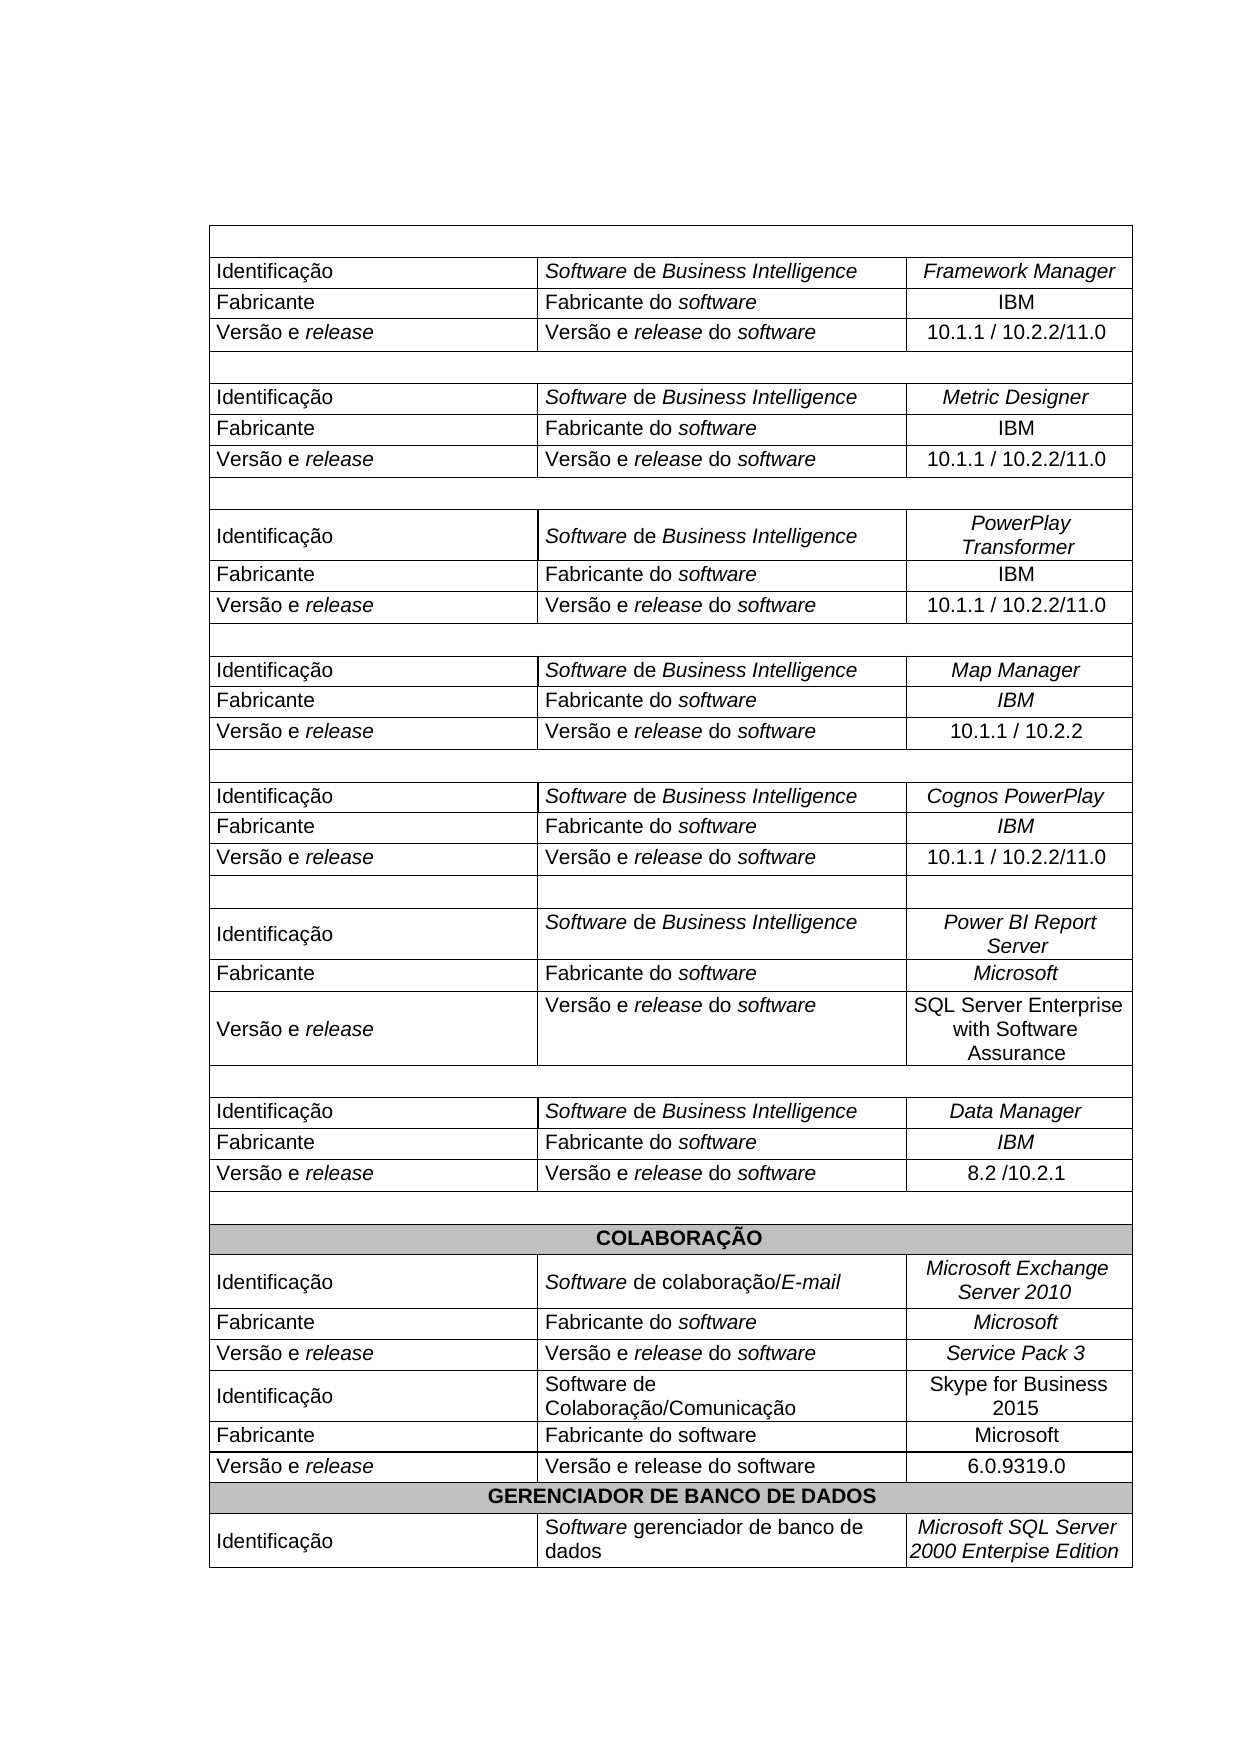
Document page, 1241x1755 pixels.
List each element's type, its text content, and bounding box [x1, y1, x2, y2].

table_cell Skype for Business 2015 [907, 1371, 1132, 1421]
table_cell [488, 592, 537, 623]
table_cell Versão e release do software [538, 592, 906, 623]
table_cell [488, 1129, 537, 1159]
table_cell [906, 226, 1132, 257]
table_cell Fabricante do software [538, 415, 906, 444]
table_cell [488, 1514, 537, 1567]
table_cell Fabricante do software [538, 289, 906, 318]
table_cell [906, 624, 1132, 656]
table_cell Microsoft [907, 960, 1132, 991]
table_cell [488, 1453, 537, 1482]
table_cell [488, 561, 537, 591]
table_cell [488, 446, 537, 477]
table_cell [210, 624, 488, 656]
table_cell Metric Designer [907, 384, 1132, 414]
table_cell Versão e release do software [538, 992, 906, 1065]
table_cell Cognos PowerPlay [907, 783, 1132, 812]
table_cell [210, 226, 488, 257]
table_cell [488, 1255, 537, 1308]
table_cell Software de Business Intelligence [539, 510, 906, 560]
table_cell Fabricante [210, 289, 488, 318]
table_cell Identificação [210, 1098, 488, 1128]
table_cell Versão e release do software [538, 1160, 906, 1191]
table_cell 10.1.1 / 10.2.2/11.0 [907, 446, 1132, 477]
table_cell Power BI Report Server [907, 909, 1132, 959]
table_cell Software de Business Intelligence [539, 1098, 906, 1128]
table_cell [210, 876, 488, 908]
table_cell Identificação [210, 1371, 488, 1421]
table_cell Microsoft Exchange Server 2010 [907, 1255, 1132, 1308]
table_cell Fabricante [210, 561, 488, 591]
table_cell Fabricante [210, 687, 488, 717]
table_cell [906, 352, 1132, 383]
table_cell [210, 1483, 488, 1513]
table_cell Identificação [210, 909, 488, 959]
table_cell Identificação [210, 783, 488, 812]
table_cell [488, 226, 906, 257]
table_cell Data Manager [907, 1098, 1132, 1128]
table_cell [906, 1483, 1132, 1513]
table_cell [488, 1422, 537, 1451]
table_cell [488, 1160, 537, 1191]
table_cell Versão e release [210, 718, 488, 749]
table_cell Versão e release do software [538, 844, 906, 875]
table_cell [210, 750, 488, 782]
table_cell Fabricante [210, 813, 488, 843]
table_cell 6.0.9319.0 [907, 1453, 1132, 1482]
table_cell Versão e release do software [538, 718, 906, 749]
table_cell Software gerenciador de banco de dados [538, 1514, 906, 1567]
table_cell Software de Colaboração/Comunicação [538, 1371, 906, 1421]
table_cell [488, 876, 537, 908]
table_cell 10.1.1 / 10.2.2/11.0 [907, 844, 1132, 875]
table_cell [210, 478, 488, 509]
table_cell PowerPlay Transformer [907, 510, 1132, 560]
table_cell Fabricante do software [538, 1422, 906, 1451]
table_cell [906, 1225, 1132, 1254]
table_cell Versão e release [210, 844, 488, 875]
table_cell Identificação [210, 1255, 488, 1308]
table_cell Fabricante [210, 415, 488, 444]
table_cell Fabricante [210, 1309, 488, 1339]
table_cell 8.2 /10.2.1 [907, 1160, 1132, 1191]
table_cell 10.1.1 / 10.2.2/11.0 [907, 592, 1132, 623]
table_cell [488, 624, 906, 656]
table_cell [488, 909, 537, 959]
table_cell [906, 478, 1132, 509]
table_cell [488, 1066, 906, 1097]
table_cell GERENCIADOR DE BANCO DE DADOS [488, 1483, 906, 1513]
table_cell [210, 1066, 488, 1097]
table_cell [488, 510, 537, 560]
table_cell Fabricante [210, 1422, 488, 1451]
table_cell [488, 319, 537, 351]
table_cell [210, 352, 488, 383]
table_cell [907, 876, 1132, 908]
table_cell [210, 1192, 488, 1223]
table_cell [488, 478, 906, 509]
table_cell IBM [907, 813, 1132, 843]
table_cell Fabricante do software [538, 1129, 906, 1159]
table_cell Identificação [210, 510, 488, 560]
table_cell Identificação [210, 657, 488, 686]
table_cell Versão e release [210, 1453, 488, 1482]
table_cell Framework Manager [907, 258, 1132, 287]
table_cell Fabricante do software [538, 687, 906, 717]
table_cell Fabricante do software [538, 1309, 906, 1339]
table_cell Versão e release [210, 1160, 488, 1191]
table_cell Fabricante [210, 960, 488, 991]
table_cell Software de Business Intelligence [538, 258, 906, 287]
table_cell [488, 750, 906, 782]
table_cell [488, 718, 537, 749]
table_cell [906, 1192, 1132, 1223]
table_cell Fabricante [210, 1129, 488, 1159]
table_cell Versão e release [210, 592, 488, 623]
table_cell Versão e release do software [538, 319, 906, 351]
table_cell Service Pack 3 [907, 1340, 1132, 1370]
table_cell Software de Business Intelligence [539, 657, 906, 686]
table_cell SQL Server Enterprise with Software Assurance [907, 992, 1132, 1065]
table_cell [210, 1225, 488, 1254]
table_cell [488, 960, 537, 991]
table_cell Versão e release [210, 1340, 488, 1370]
table_cell Fabricante do software [538, 561, 906, 591]
table_cell Identificação [210, 384, 488, 414]
table_cell IBM [907, 687, 1132, 717]
table_cell COLABORAÇÃO [488, 1225, 906, 1254]
table_cell Versão e release [210, 319, 488, 351]
table_cell [538, 876, 906, 908]
table_cell Versão e release do software [538, 1340, 906, 1370]
table_cell IBM [907, 561, 1132, 591]
table_cell Software de Business Intelligence [538, 909, 906, 959]
table_cell [488, 1371, 537, 1421]
table_cell Software de Business Intelligence [539, 783, 906, 812]
table_cell [488, 384, 537, 414]
table_cell Identificação [210, 1514, 488, 1567]
table_cell [488, 415, 537, 444]
table_cell Versão e release do software [538, 446, 906, 477]
table_cell 10.1.1 / 10.2.2 [907, 718, 1132, 749]
table_cell Fabricante do software [538, 960, 906, 991]
table_cell [488, 1309, 537, 1339]
table_cell Microsoft SQL Server 2000 Enterpise Edition [907, 1514, 1132, 1567]
table_cell [488, 657, 537, 686]
table_cell [488, 687, 537, 717]
table_cell [488, 352, 906, 383]
table_cell [488, 992, 537, 1065]
table_cell Identificação [210, 258, 488, 287]
table_cell [906, 750, 1132, 782]
table_cell Microsoft [907, 1309, 1132, 1339]
table_cell IBM [907, 1129, 1132, 1159]
table_cell 10.1.1 / 10.2.2/11.0 [907, 319, 1132, 351]
table_cell [906, 1066, 1132, 1097]
table_cell Fabricante do software [538, 813, 906, 843]
table_cell Versão e release [210, 992, 488, 1065]
table_cell Versão e release do software [538, 1453, 906, 1482]
table_cell IBM [907, 415, 1132, 444]
table_cell Software de Business Intelligence [538, 384, 906, 414]
table_cell Map Manager [907, 657, 1132, 686]
table_cell Microsoft [907, 1422, 1132, 1451]
table_cell [488, 1192, 906, 1223]
table_cell [488, 813, 537, 843]
table_cell [488, 844, 537, 875]
table_cell [488, 289, 537, 318]
table_cell [488, 783, 537, 812]
table_cell [488, 258, 537, 287]
table_cell Versão e release [210, 446, 488, 477]
table_cell IBM [907, 289, 1132, 318]
table_cell Software de colaboração/E-mail [538, 1255, 906, 1308]
table_cell [488, 1098, 537, 1128]
table_cell [488, 1340, 537, 1370]
